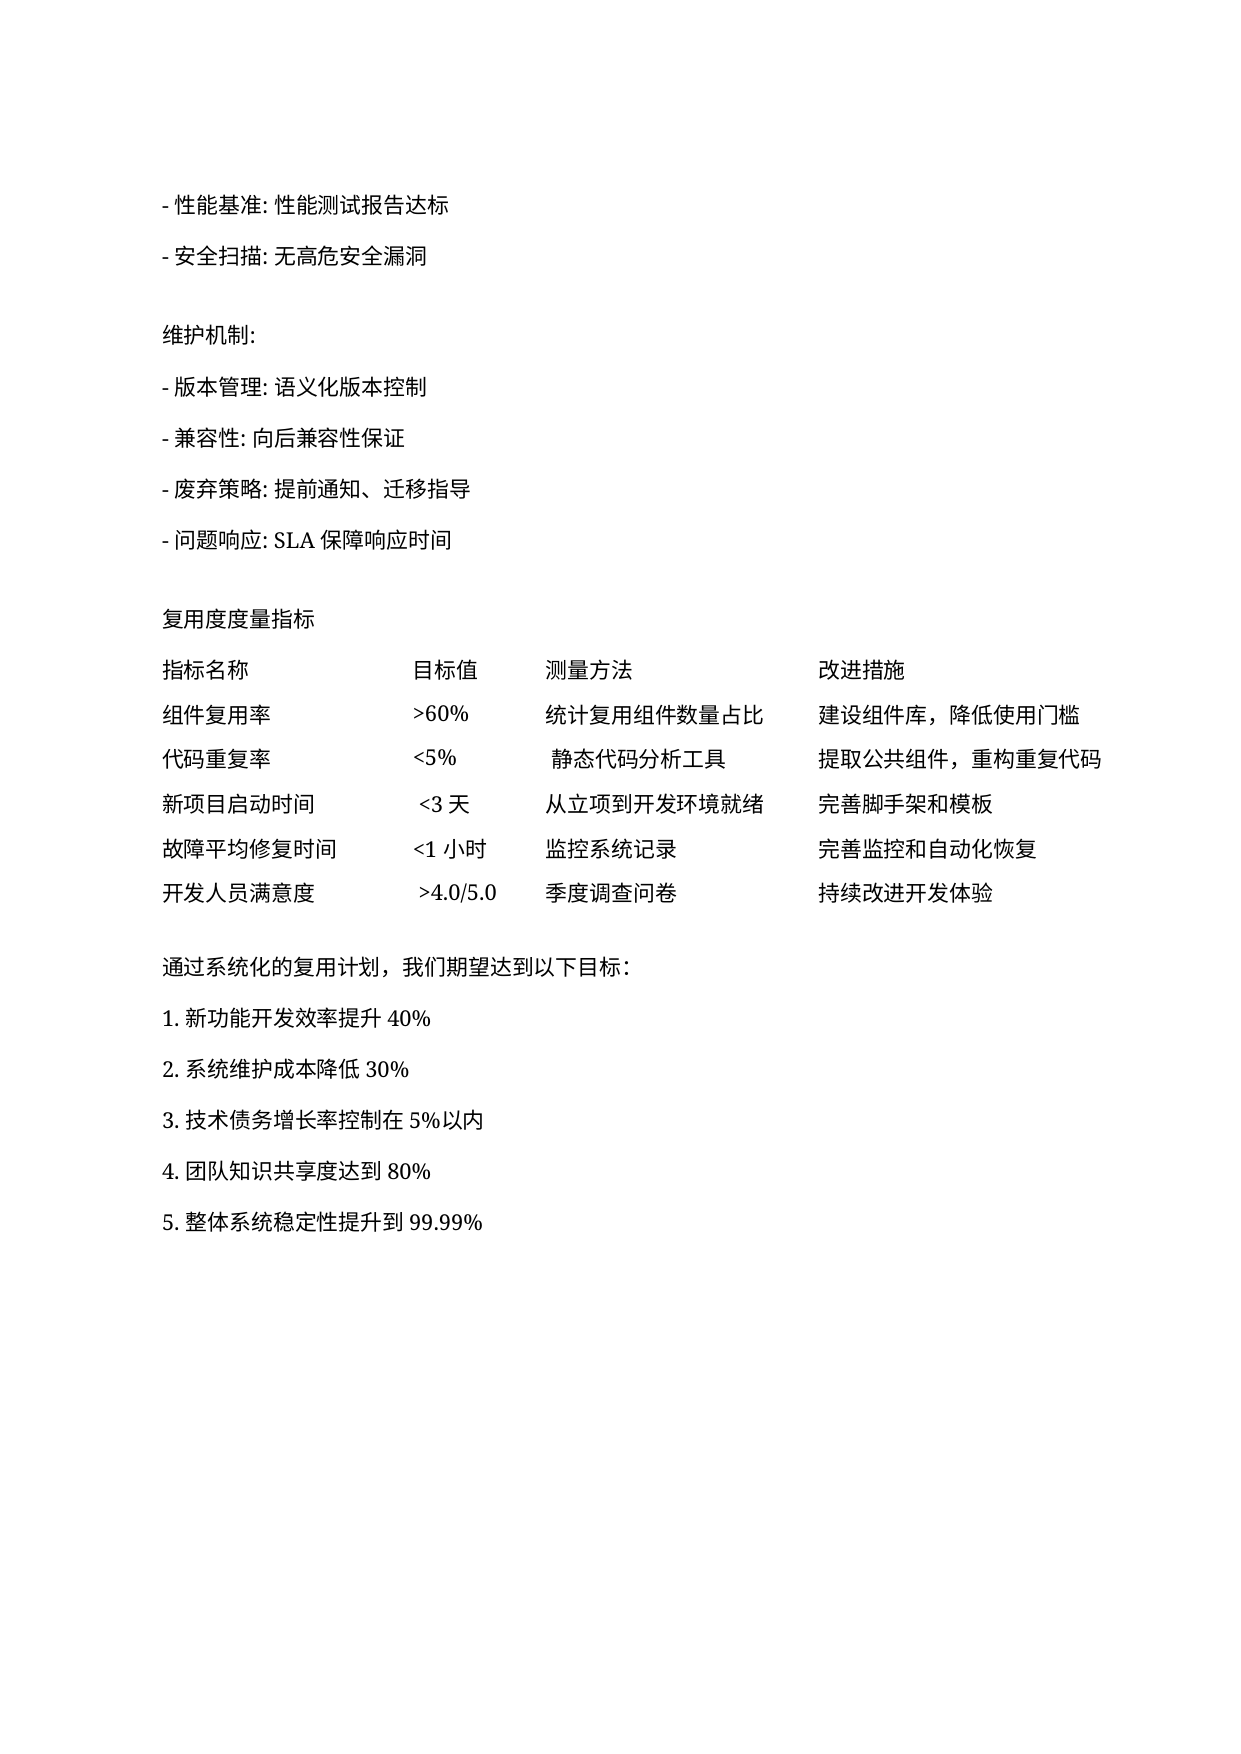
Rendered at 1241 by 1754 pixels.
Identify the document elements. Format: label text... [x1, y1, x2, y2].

table_cell 代码重复率 [118, 736, 369, 781]
table_header 目标值 [369, 647, 502, 691]
table_cell 新项目启动时间 [118, 781, 369, 825]
table_cell 建设组件库，降低使用门槛 [774, 691, 1122, 736]
table_cell 季度调查问卷 [502, 870, 774, 914]
text - 废弃策略: 提前通知、迁移指导 [118, 472, 1122, 503]
text 3. 技术债务增长率控制在 5%以内 [118, 1103, 1122, 1134]
table_cell 持续改进开发体验 [774, 870, 1122, 914]
table_cell 统计复用组件数量占比 [502, 691, 774, 736]
table_cell >60% [369, 691, 502, 736]
table_cell 静态代码分析工具 [502, 736, 774, 781]
table_cell 组件复用率 [118, 691, 369, 736]
text 复用度度量指标 [118, 602, 1122, 634]
table_cell 完善监控和自动化恢复 [774, 825, 1122, 870]
text 5. 整体系统稳定性提升到 99.99% [118, 1205, 1122, 1237]
table_cell 故障平均修复时间 [118, 825, 369, 870]
table_cell 监控系统记录 [502, 825, 774, 870]
text - 性能基准: 性能测试报告达标 [118, 188, 1122, 219]
table_cell 提取公共组件，重构重复代码 [774, 736, 1122, 781]
text - 问题响应: SLA 保障响应时间 [118, 523, 1122, 554]
table_header 测量方法 [502, 647, 774, 691]
table_cell 从立项到开发环境就绪 [502, 781, 774, 825]
table_cell <3 天 [369, 781, 502, 825]
text - 安全扫描: 无高危安全漏洞 [118, 239, 1122, 270]
table_cell <5% [369, 736, 502, 781]
table_cell 开发人员满意度 [118, 870, 369, 914]
text 通过系统化的复用计划，我们期望达到以下目标： [118, 950, 1122, 981]
table_header 指标名称 [118, 647, 369, 691]
table_cell 完善脚手架和模板 [774, 781, 1122, 825]
table_cell >4.0/5.0 [369, 870, 502, 914]
text 维护机制: [118, 318, 1122, 350]
text 2. 系统维护成本降低 30% [118, 1052, 1122, 1083]
text 1. 新功能开发效率提升 40% [118, 1001, 1122, 1032]
text 4. 团队知识共享度达到 80% [118, 1154, 1122, 1186]
text - 版本管理: 语义化版本控制 [118, 369, 1122, 401]
text - 兼容性: 向后兼容性保证 [118, 421, 1122, 452]
table_cell <1 小时 [369, 825, 502, 870]
table_header 改进措施 [774, 647, 1122, 691]
